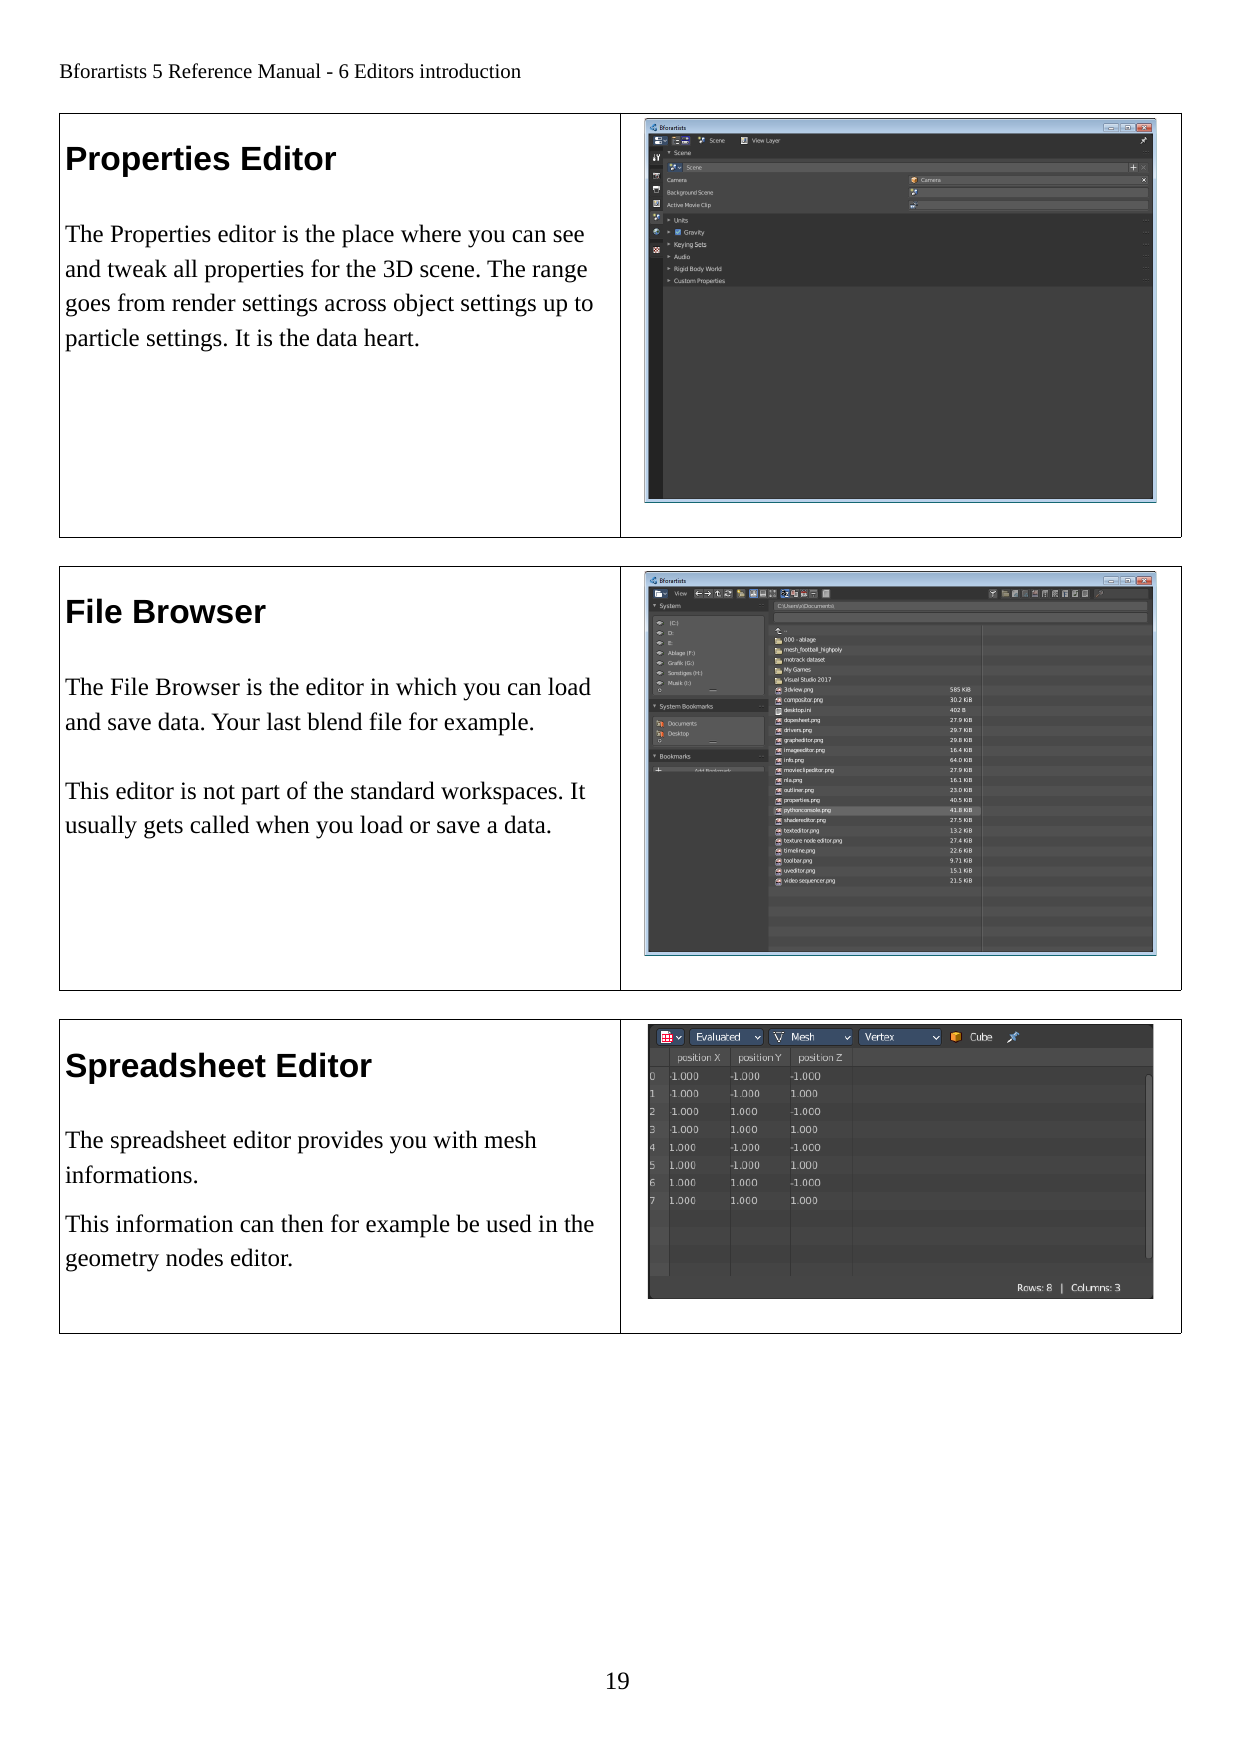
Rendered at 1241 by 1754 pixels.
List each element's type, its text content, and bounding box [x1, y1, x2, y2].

picture [647, 1024, 1154, 1299]
table_header Spreadsheet Editor The spreadsheet editor provides you with mesh informations. This information can then for example be used in the geometry nodes editor. [60, 1020, 620, 1333]
picture [644, 118, 1157, 503]
table_header [621, 567, 1181, 990]
table_header Properties Editor The Properties editor is the place where you can see and tweak all properties for the 3D scene. The range goes from render settings across object settings up to particle settings. It is the data heart. [60, 114, 620, 537]
table_header File Browser The File Browser is the editor in which you can load and save data. Your last blend file for example. This editor is not part of the standard workspaces. It usually gets called when you load or save a data. [60, 567, 620, 990]
picture [644, 571, 1157, 956]
table_header [621, 114, 1181, 537]
table_header [621, 1020, 1181, 1333]
